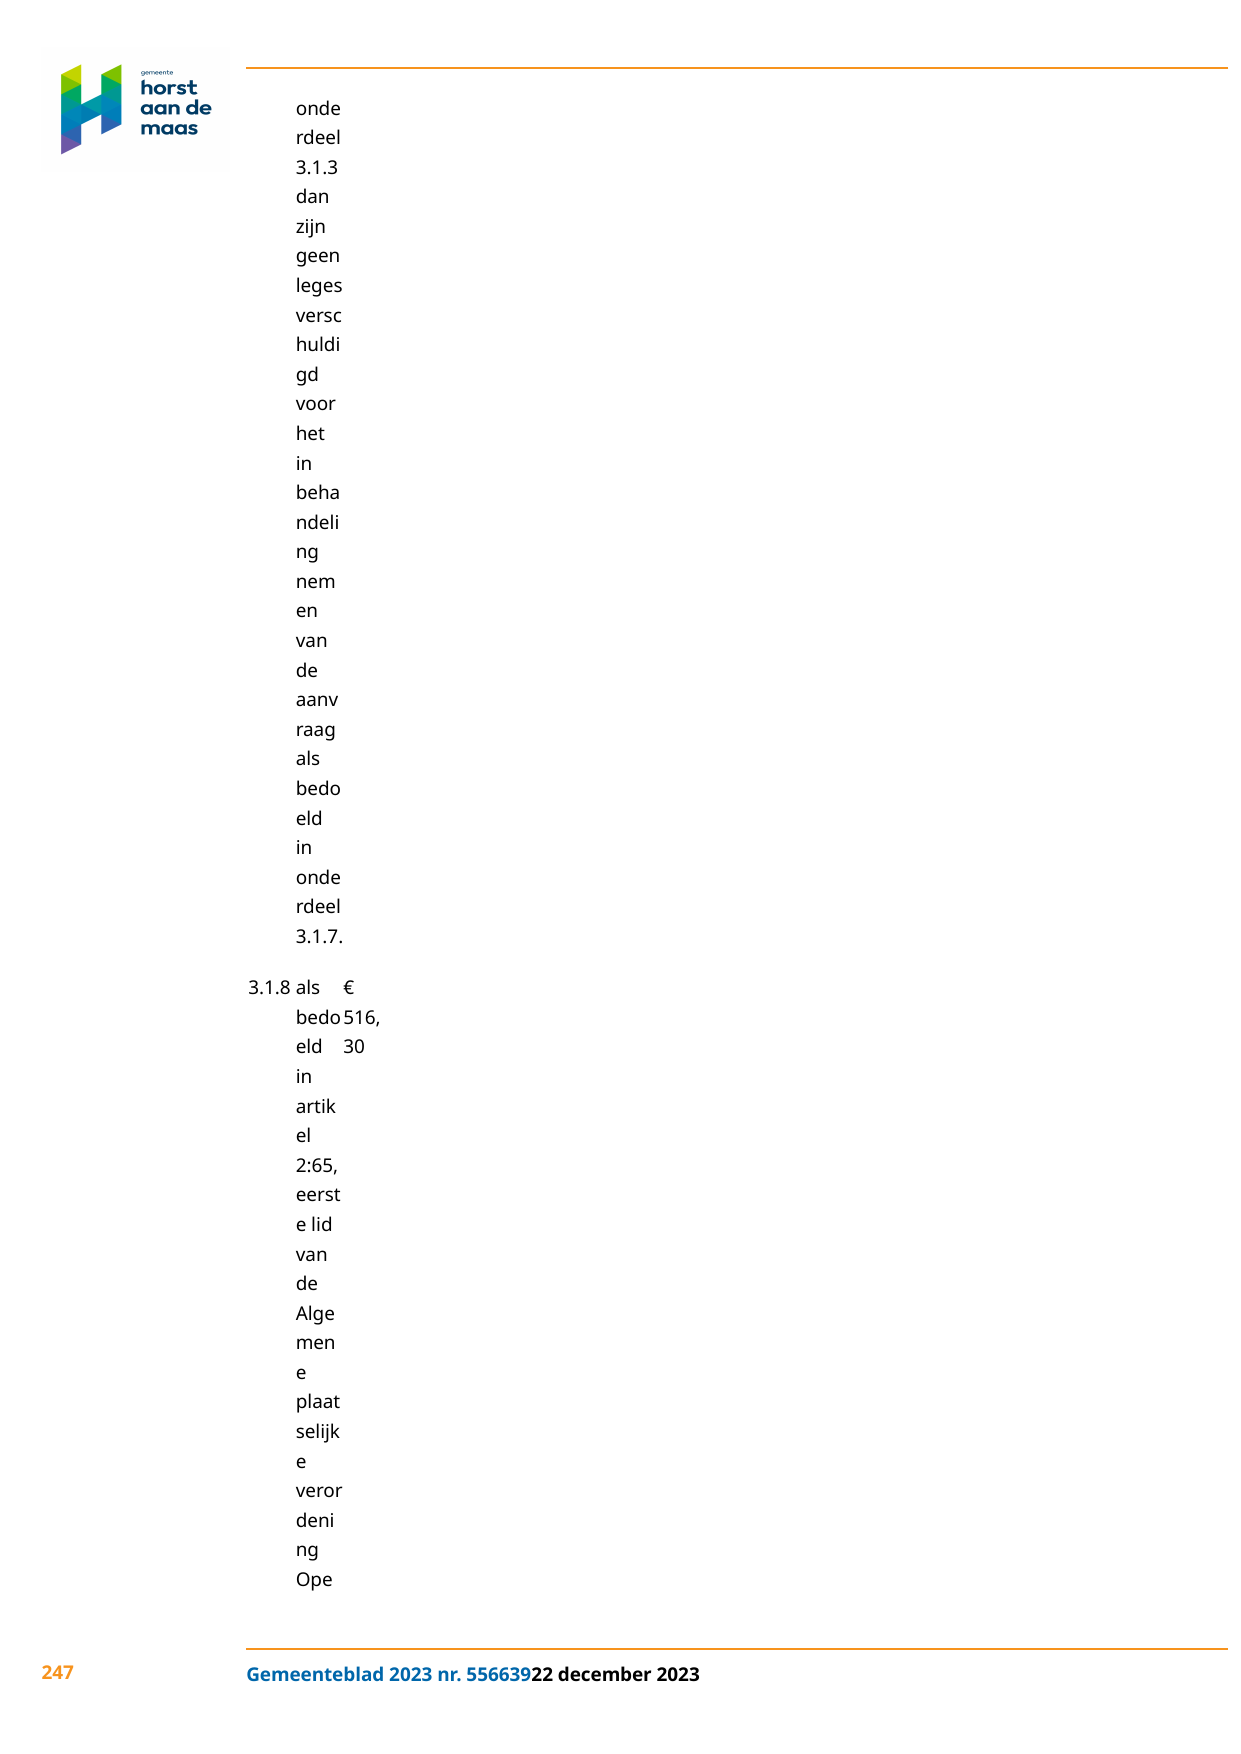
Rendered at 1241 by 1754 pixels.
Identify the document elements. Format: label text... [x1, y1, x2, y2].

table_cell [343, 95, 391, 949]
table_cell [296, 949, 343, 974]
table_cell 3.1.8 [248, 975, 296, 1592]
table_cell onderdeel 3.1.3 dan zijn geen leges verschuldigd voor het in behandeling nemen van de aanvraag als bedoeld in onderdeel 3.1.7. [296, 95, 343, 949]
table_cell als bedoeld in artikel 2:65, eerste lid van de Algemene plaatselijke verordening Ope [296, 975, 343, 1592]
table_cell [248, 949, 296, 974]
table_cell € 516,30 [343, 975, 391, 1592]
table_cell [343, 949, 391, 974]
table_cell [248, 95, 296, 949]
picture [41, 47, 231, 172]
